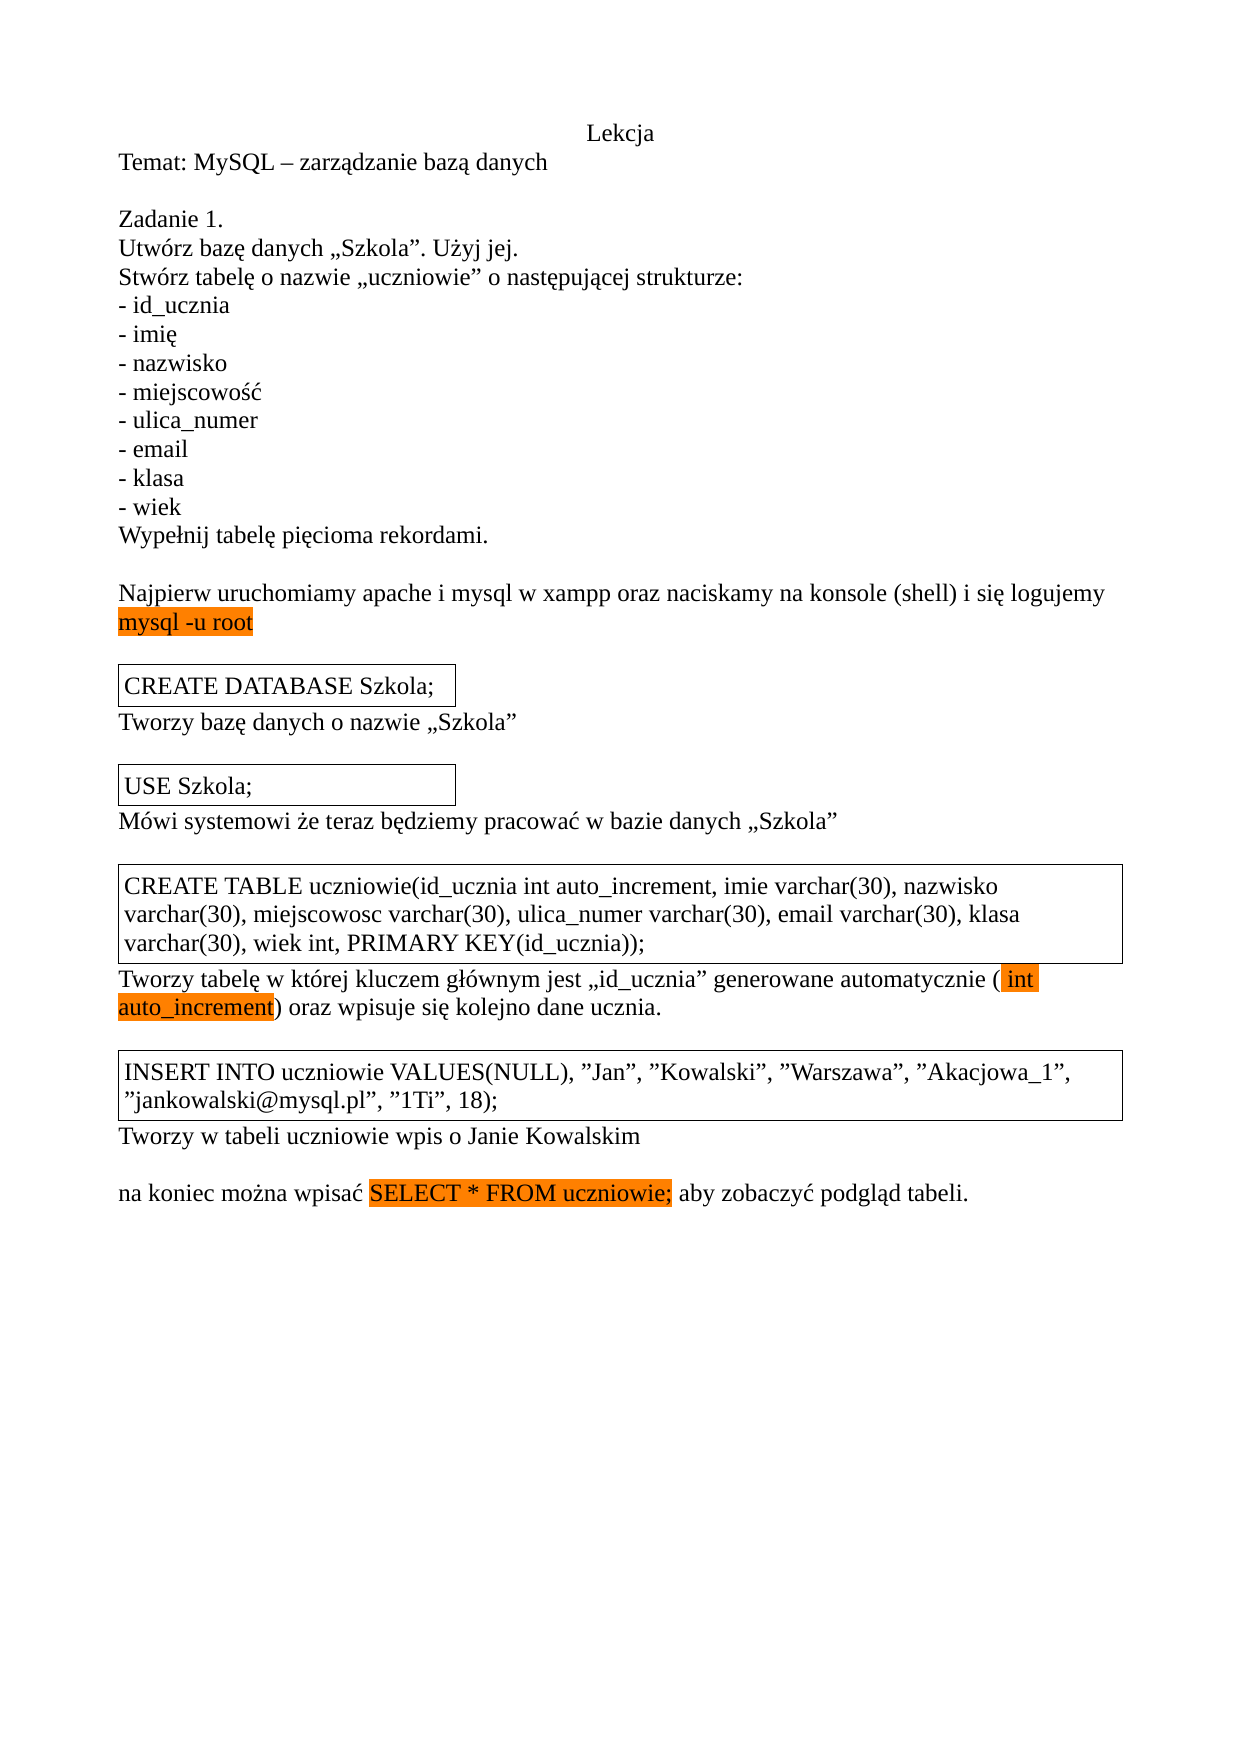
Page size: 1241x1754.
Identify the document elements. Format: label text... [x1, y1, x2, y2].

text mysql -u root [118, 607, 1122, 636]
text - nazwisko [118, 348, 1122, 377]
text Stwórz tabelę o nazwie „uczniowie” o następującej strukturze: [118, 262, 1122, 291]
text Lekcja [118, 118, 1122, 147]
text Wypełnij tabelę pięcioma rekordami. [118, 521, 1122, 549]
table_header INSERT INTO uczniowie VALUES(NULL), ”Jan”, ”Kowalski”, ”Warszawa”, ”Akacjowa_1”, ”jankowalski@mysql.pl”, ”1Ti”, 18); [119, 1051, 1122, 1120]
text Tworzy w tabeli uczniowie wpis o Janie Kowalskim [118, 1121, 1122, 1150]
text - email [118, 434, 1122, 463]
text - wiek [118, 492, 1122, 521]
text Tworzy bazę danych o nazwie „Szkola” [118, 707, 1122, 735]
text Zadanie 1. [118, 204, 1122, 233]
text - id_ucznia [118, 291, 1122, 319]
table_header CREATE DATABASE Szkola; [119, 665, 455, 706]
table_header USE Szkola; [119, 765, 455, 805]
text - miejscowość [118, 377, 1122, 406]
text - klasa [118, 463, 1122, 492]
text Mówi systemowi że teraz będziemy pracować w bazie danych „Szkola” [118, 806, 1122, 835]
text Utwórz bazę danych „Szkola”. Użyj jej. [118, 233, 1122, 262]
text na koniec można wpisać SELECT * FROM uczniowie; aby zobaczyć podgląd tabeli. [118, 1178, 1122, 1207]
table_header CREATE TABLE uczniowie(id_ucznia int auto_increment, imie varchar(30), nazwisko varchar(30), miejscowosc varchar(30), ulica_numer varchar(30), email varchar(30), klasa varchar(30), wiek int, PRIMARY KEY(id_ucznia)); [119, 865, 1122, 963]
text - ulica_numer [118, 406, 1122, 434]
text - imię [118, 319, 1122, 348]
text Temat: MySQL – zarządzanie bazą danych [118, 147, 1122, 176]
text Tworzy tabelę w której kluczem głównym jest „id_ucznia” generowane automatycznie ( int auto_increment) oraz wpisuje się kolejno dane ucznia. [118, 964, 1122, 1021]
text Najpierw uruchomiamy apache i mysql w xampp oraz naciskamy na konsole (shell) i się logujemy [118, 578, 1122, 607]
